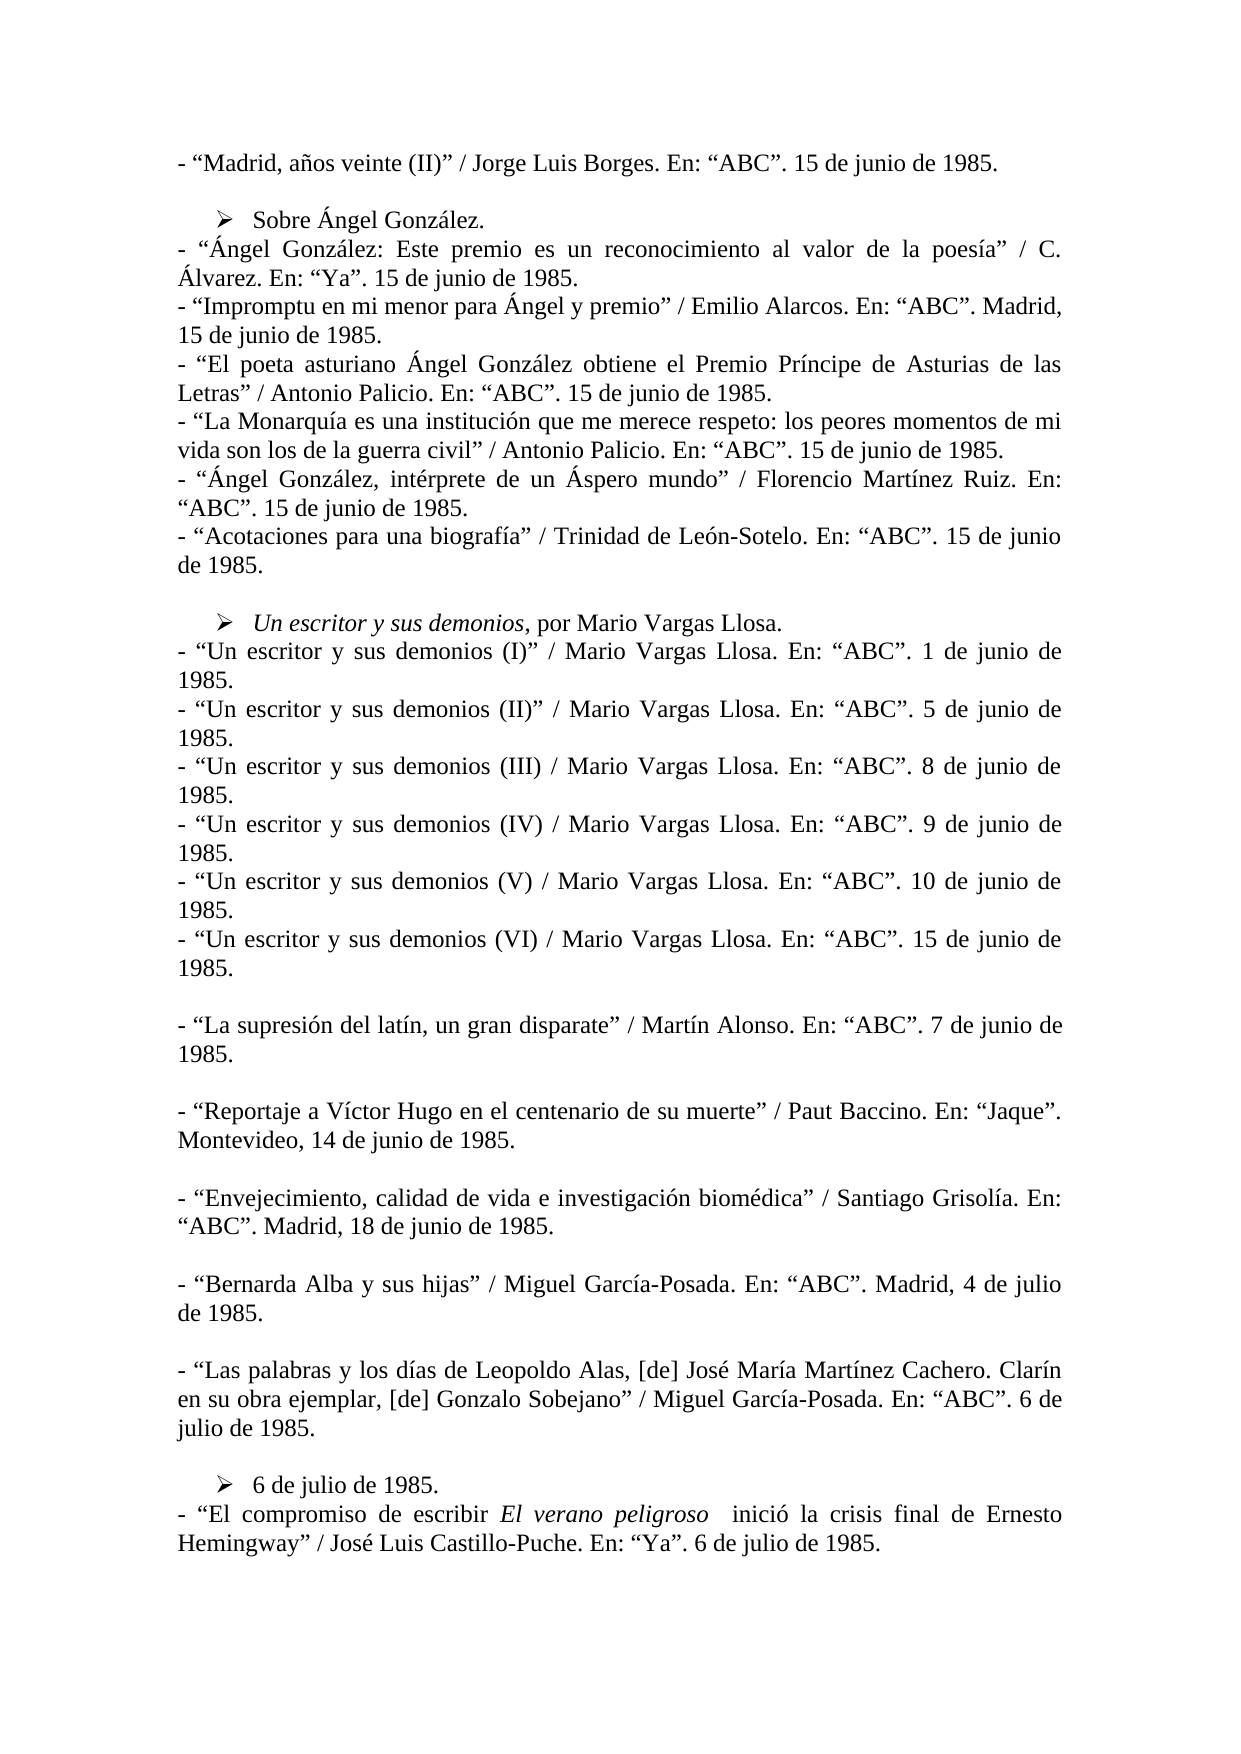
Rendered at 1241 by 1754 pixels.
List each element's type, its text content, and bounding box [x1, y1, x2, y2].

text - “Envejecimiento, calidad de vida e investigación biomédica” / Santiago Grisolía. En: “ABC”. Madrid, 18 de junio de 1985. [177, 1183, 1063, 1240]
text - “Un escritor y sus demonios (II)” / Mario Vargas Llosa. En: “ABC”. 5 de junio de 1985. [177, 694, 1063, 751]
text - “Las palabras y los días de Leopoldo Alas, [de] José María Martínez Cachero. Clarín en su obra ejemplar, [de] Gonzalo Sobejano” / Miguel García-Posada. En: “ABC”. 6 de julio de 1985. [177, 1355, 1063, 1441]
text - “El compromiso de escribir El verano peligroso inició la crisis final de Ernesto Hemingway” / José Luis Castillo-Puche. En: “Ya”. 6 de julio de 1985. [177, 1499, 1063, 1556]
text - “La Monarquía es una institución que me merece respeto: los peores momentos de mi vida son los de la guerra civil” / Antonio Palicio. En: “ABC”. 15 de junio de 1985. [177, 406, 1063, 464]
text - “Acotaciones para una biografía” / Trinidad de León-Sotelo. En: “ABC”. 15 de junio de 1985. [177, 521, 1063, 579]
list Un escritor y sus demonios, por Mario Vargas Llosa. [215, 608, 1063, 636]
text - “Un escritor y sus demonios (IV) / Mario Vargas Llosa. En: “ABC”. 9 de junio de 1985. [177, 809, 1063, 866]
text - “Un escritor y sus demonios (I)” / Mario Vargas Llosa. En: “ABC”. 1 de junio de 1985. [177, 636, 1063, 694]
text - “Reportaje a Víctor Hugo en el centenario de su muerte” / Paut Baccino. En: “Jaque”. Montevideo, 14 de junio de 1985. [177, 1096, 1063, 1154]
list 6 de julio de 1985. [215, 1470, 1063, 1499]
text - “La supresión del latín, un gran disparate” / Martín Alonso. En: “ABC”. 7 de junio de 1985. [177, 1010, 1063, 1068]
text - “Un escritor y sus demonios (V) / Mario Vargas Llosa. En: “ABC”. 10 de junio de 1985. [177, 866, 1063, 924]
text - “Un escritor y sus demonios (III) / Mario Vargas Llosa. En: “ABC”. 8 de junio de 1985. [177, 751, 1063, 809]
text - “Madrid, años veinte (II)” / Jorge Luis Borges. En: “ABC”. 15 de junio de 1985. [177, 148, 1063, 176]
list Sobre Ángel González. [215, 205, 1063, 234]
text - “Bernarda Alba y sus hijas” / Miguel García-Posada. En: “ABC”. Madrid, 4 de julio de 1985. [177, 1269, 1063, 1326]
text - “Impromptu en mi menor para Ángel y premio” / Emilio Alarcos. En: “ABC”. Madrid, 15 de junio de 1985. [177, 291, 1063, 349]
text - “El poeta asturiano Ángel González obtiene el Premio Príncipe de Asturias de las Letras” / Antonio Palicio. En: “ABC”. 15 de junio de 1985. [177, 349, 1063, 406]
text - “Ángel González, intérprete de un Áspero mundo” / Florencio Martínez Ruiz. En: “ABC”. 15 de junio de 1985. [177, 464, 1063, 521]
text - “Ángel González: Este premio es un reconocimiento al valor de la poesía” / C. Álvarez. En: “Ya”. 15 de junio de 1985. [177, 234, 1063, 291]
text - “Un escritor y sus demonios (VI) / Mario Vargas Llosa. En: “ABC”. 15 de junio de 1985. [177, 924, 1063, 981]
